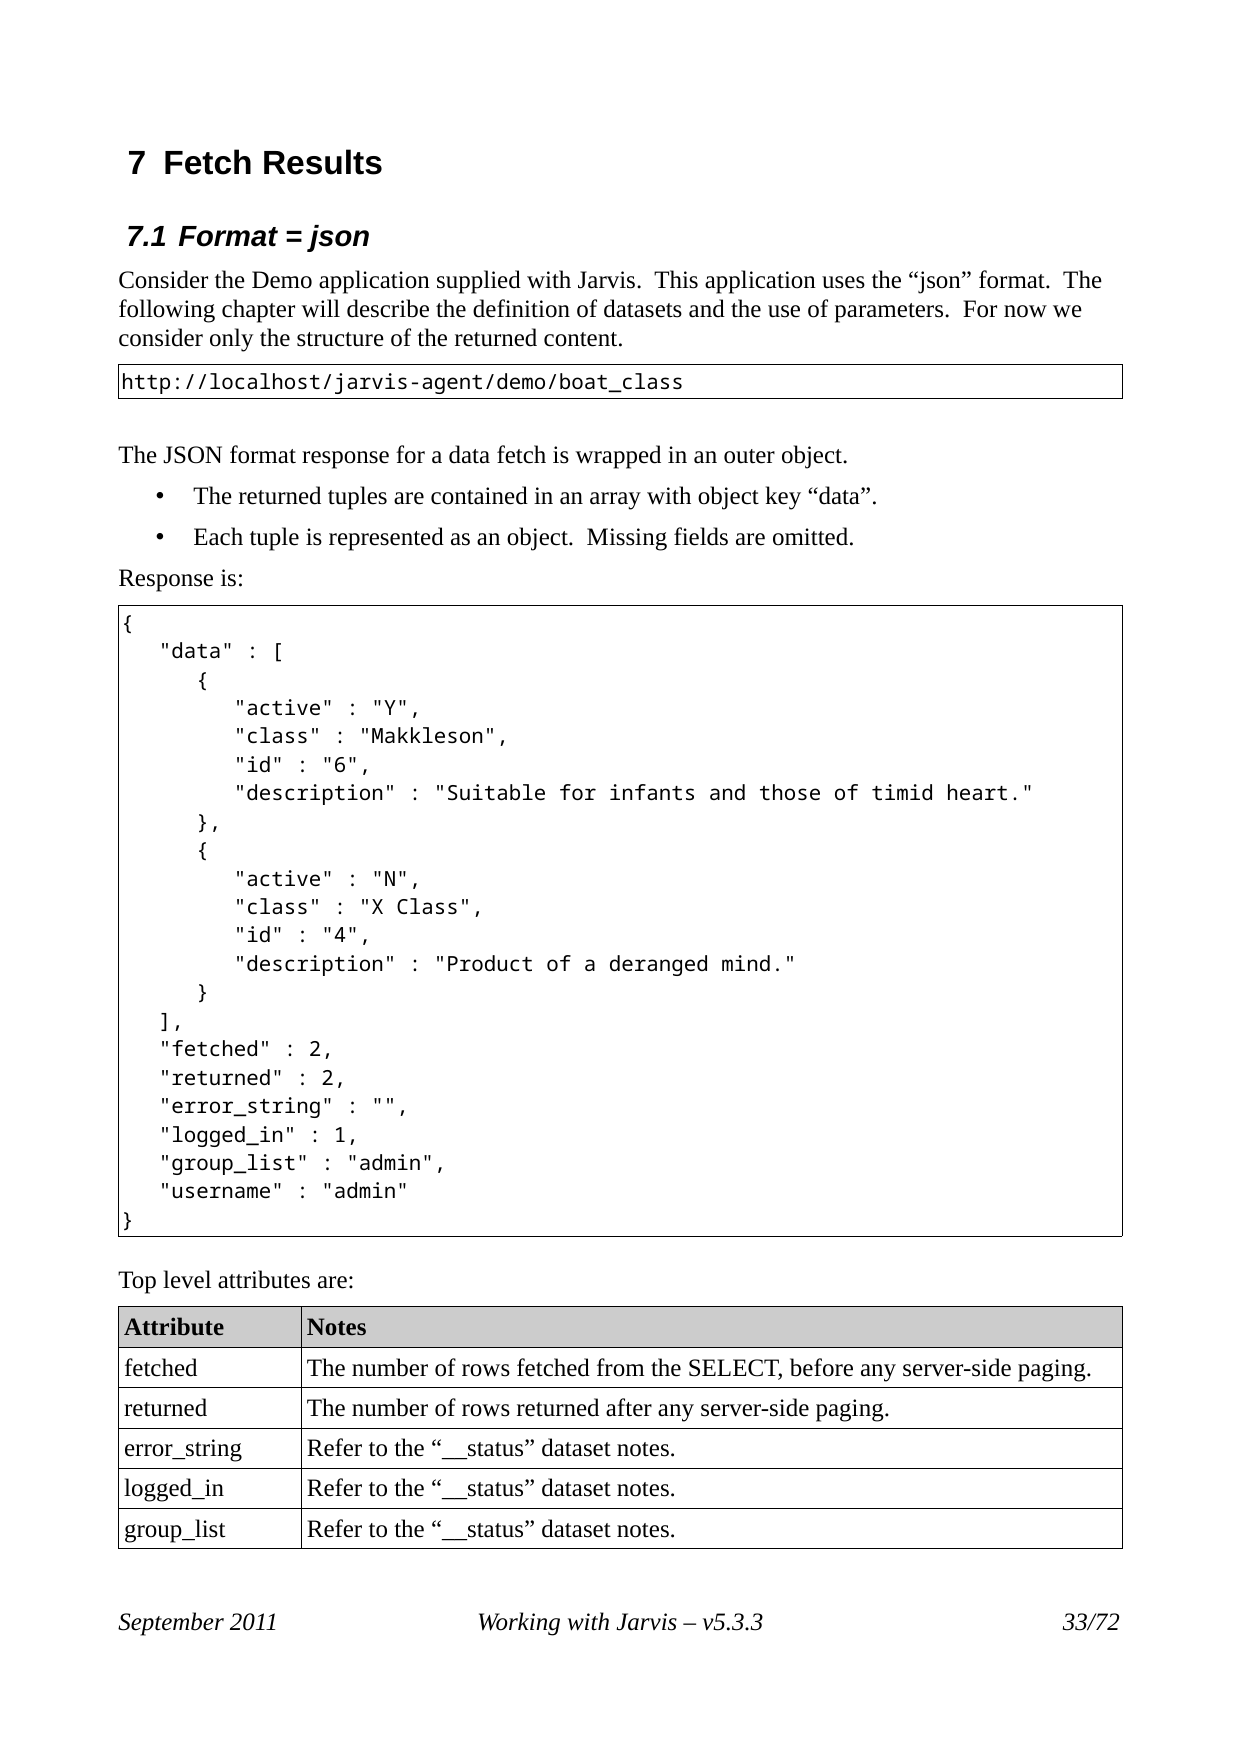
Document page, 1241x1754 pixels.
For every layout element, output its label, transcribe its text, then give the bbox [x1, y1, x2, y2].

text "active" : "N", [119, 861, 1122, 889]
table_cell The number of rows returned after any server-side paging. [302, 1388, 1122, 1427]
text "description" : "Product of a deranged mind." [119, 946, 1122, 974]
table_header Notes [302, 1307, 1122, 1347]
text "active" : "Y", [119, 690, 1122, 718]
table_cell logged_in [119, 1469, 301, 1508]
text "class" : "X Class", [119, 889, 1122, 918]
text ], [119, 1003, 1122, 1031]
text "returned" : 2, [119, 1060, 1122, 1088]
subtitle Format = json [118, 219, 1122, 253]
text "fetched" : 2, [119, 1031, 1122, 1060]
text "id" : "6", [119, 747, 1122, 775]
text "username" : "admin" [119, 1173, 1122, 1202]
text { [119, 606, 1122, 633]
text Consider the Demo application supplied with Jarvis. This application uses the “json” format. The following chapter will describe the definition of datasets and the use of parameters. For now we consider only the structure of the returned content. [118, 265, 1122, 352]
text "error_string" : "", [119, 1088, 1122, 1117]
table_header Attribute [119, 1307, 301, 1347]
text The JSON format response for a data fetch is wrapped in an outer object. [118, 440, 1122, 468]
table_cell error_string [119, 1429, 301, 1468]
text { [119, 662, 1122, 690]
table_cell Refer to the “__status” dataset notes. [302, 1509, 1122, 1548]
text { [119, 832, 1122, 861]
table_cell returned [119, 1388, 301, 1427]
table_cell Refer to the “__status” dataset notes. [302, 1429, 1122, 1468]
text "group_list" : "admin", [119, 1145, 1122, 1173]
text "description" : "Suitable for infants and those of timid heart." [119, 775, 1122, 804]
subtitle Fetch Results [118, 143, 1122, 182]
text "id" : "4", [119, 918, 1122, 946]
text Top level attributes are: [118, 1265, 1122, 1294]
list Each tuple is represented as an object. Missing fields are omitted. [156, 522, 1122, 551]
text }, [119, 804, 1122, 832]
text "data" : [ [119, 633, 1122, 662]
list The returned tuples are contained in an array with object key “data”. [156, 481, 1122, 510]
text "class" : "Makkleson", [119, 718, 1122, 747]
table_cell The number of rows fetched from the SELECT, before any server-side paging. [302, 1348, 1122, 1387]
table_cell group_list [119, 1509, 301, 1548]
text } [119, 1202, 1122, 1236]
text http://localhost/jarvis-agent/demo/boat_class [119, 365, 1122, 398]
text Response is: [118, 563, 1122, 592]
text "logged_in" : 1, [119, 1117, 1122, 1145]
table_cell Refer to the “__status” dataset notes. [302, 1469, 1122, 1508]
text } [119, 974, 1122, 1003]
table_cell fetched [119, 1348, 301, 1387]
